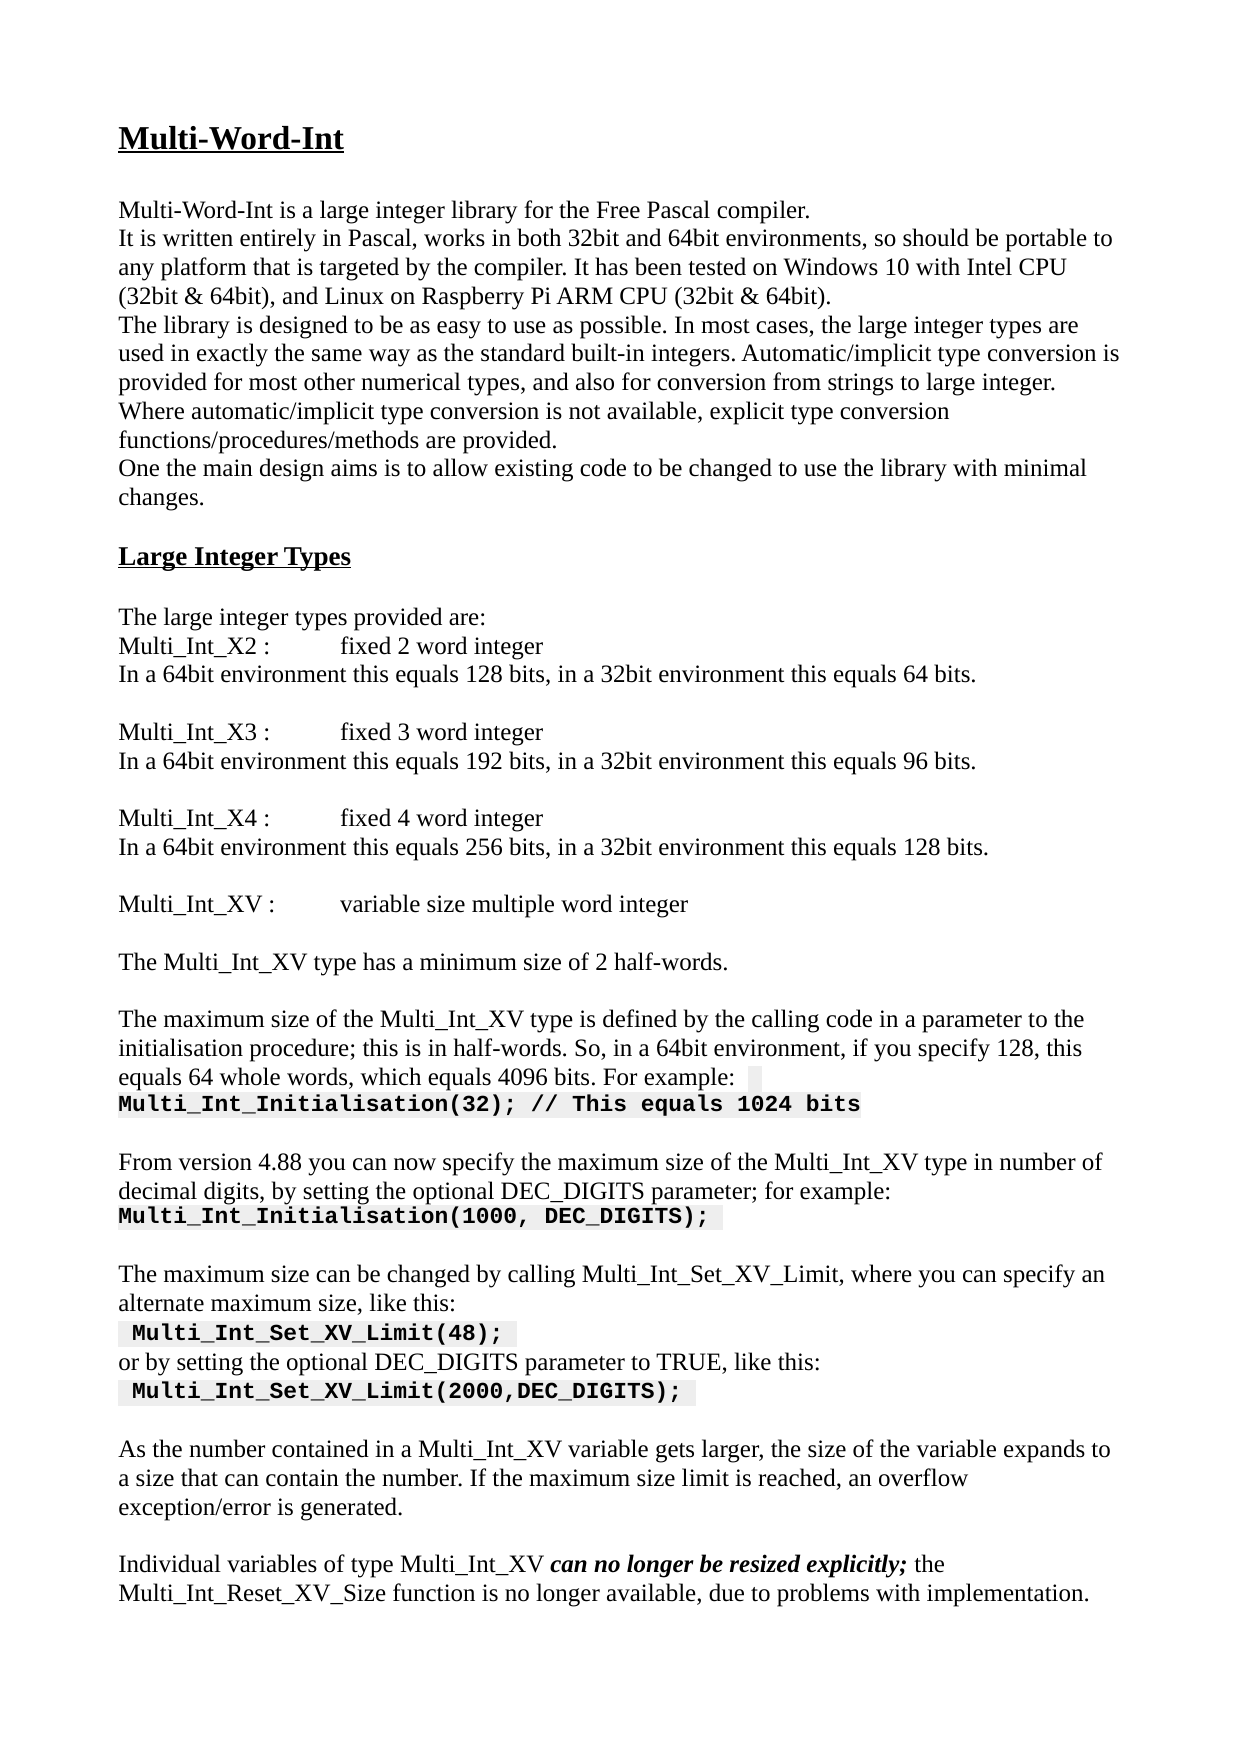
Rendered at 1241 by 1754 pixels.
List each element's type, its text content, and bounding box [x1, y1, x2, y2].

text One the main design aims is to allow existing code to be changed to use the library with minimal changes. [118, 453, 1122, 511]
text The library is designed to be as easy to use as possible. In most cases, the large integer types are used in exactly the same way as the standard built-in integers. Automatic/implicit type conversion is provided for most other numerical types, and also for conversion from strings to large integer. Where automatic/implicit type conversion is not available, explicit type conversion functions/procedures/methods are provided. [118, 310, 1122, 453]
text Multi_Int_XV : variable size multiple word integer [118, 889, 1122, 918]
text The maximum size of the Multi_Int_XV type is defined by the calling code in a parameter to the initialisation procedure; this is in half-words. So, in a 64bit environment, if you specify 128, this equals 64 whole words, which equals 4096 bits. For example: Multi_Int_Initialisation(32); // This equals 1024 bits [118, 1004, 1122, 1118]
text In a 64bit environment this equals 192 bits, in a 32bit environment this equals 96 bits. [118, 746, 1122, 774]
text Multi-Word-Int is a large integer library for the Free Pascal compiler. [118, 195, 1122, 223]
text Multi_Int_X4 : fixed 4 word integer [118, 803, 1122, 832]
text The maximum size can be changed by calling Multi_Int_Set_XV_Limit, where you can specify an alternate maximum size, like this: [118, 1259, 1122, 1317]
text Individual variables of type Multi_Int_XV can no longer be resized explicitly; the Multi_Int_Reset_XV_Size function is no longer available, due to problems with implementation. [118, 1549, 1122, 1607]
text Multi_Int_Set_XV_Limit(48); [118, 1317, 1122, 1347]
text or by setting the optional DEC_DIGITS parameter to TRUE, like this: [118, 1347, 1122, 1376]
text Multi_Int_X3 : fixed 3 word integer [118, 717, 1122, 746]
text Large Integer Types [118, 540, 1122, 571]
text Multi_Int_Initialisation(1000, DEC_DIGITS); [118, 1204, 1122, 1230]
text In a 64bit environment this equals 128 bits, in a 32bit environment this equals 64 bits. [118, 659, 1122, 688]
text The large integer types provided are: [118, 602, 1122, 631]
text Multi-Word-Int [118, 118, 1122, 156]
text Multi_Int_Set_XV_Limit(2000,DEC_DIGITS); [118, 1376, 1122, 1406]
text From version 4.88 you can now specify the maximum size of the Multi_Int_XV type in number of decimal digits, by setting the optional DEC_DIGITS parameter; for example: [118, 1147, 1122, 1204]
text In a 64bit environment this equals 256 bits, in a 32bit environment this equals 128 bits. [118, 832, 1122, 861]
text Multi_Int_X2 : fixed 2 word integer [118, 631, 1122, 659]
text It is written entirely in Pascal, works in both 32bit and 64bit environments, so should be portable to any platform that is targeted by the compiler. It has been tested on Windows 10 with Intel CPU (32bit & 64bit), and Linux on Raspberry Pi ARM CPU (32bit & 64bit). [118, 223, 1122, 310]
text As the number contained in a Multi_Int_XV variable gets larger, the size of the variable expands to a size that can contain the number. If the maximum size limit is reached, an overflow exception/error is generated. [118, 1434, 1122, 1521]
text The Multi_Int_XV type has a minimum size of 2 half-words. [118, 947, 1122, 976]
